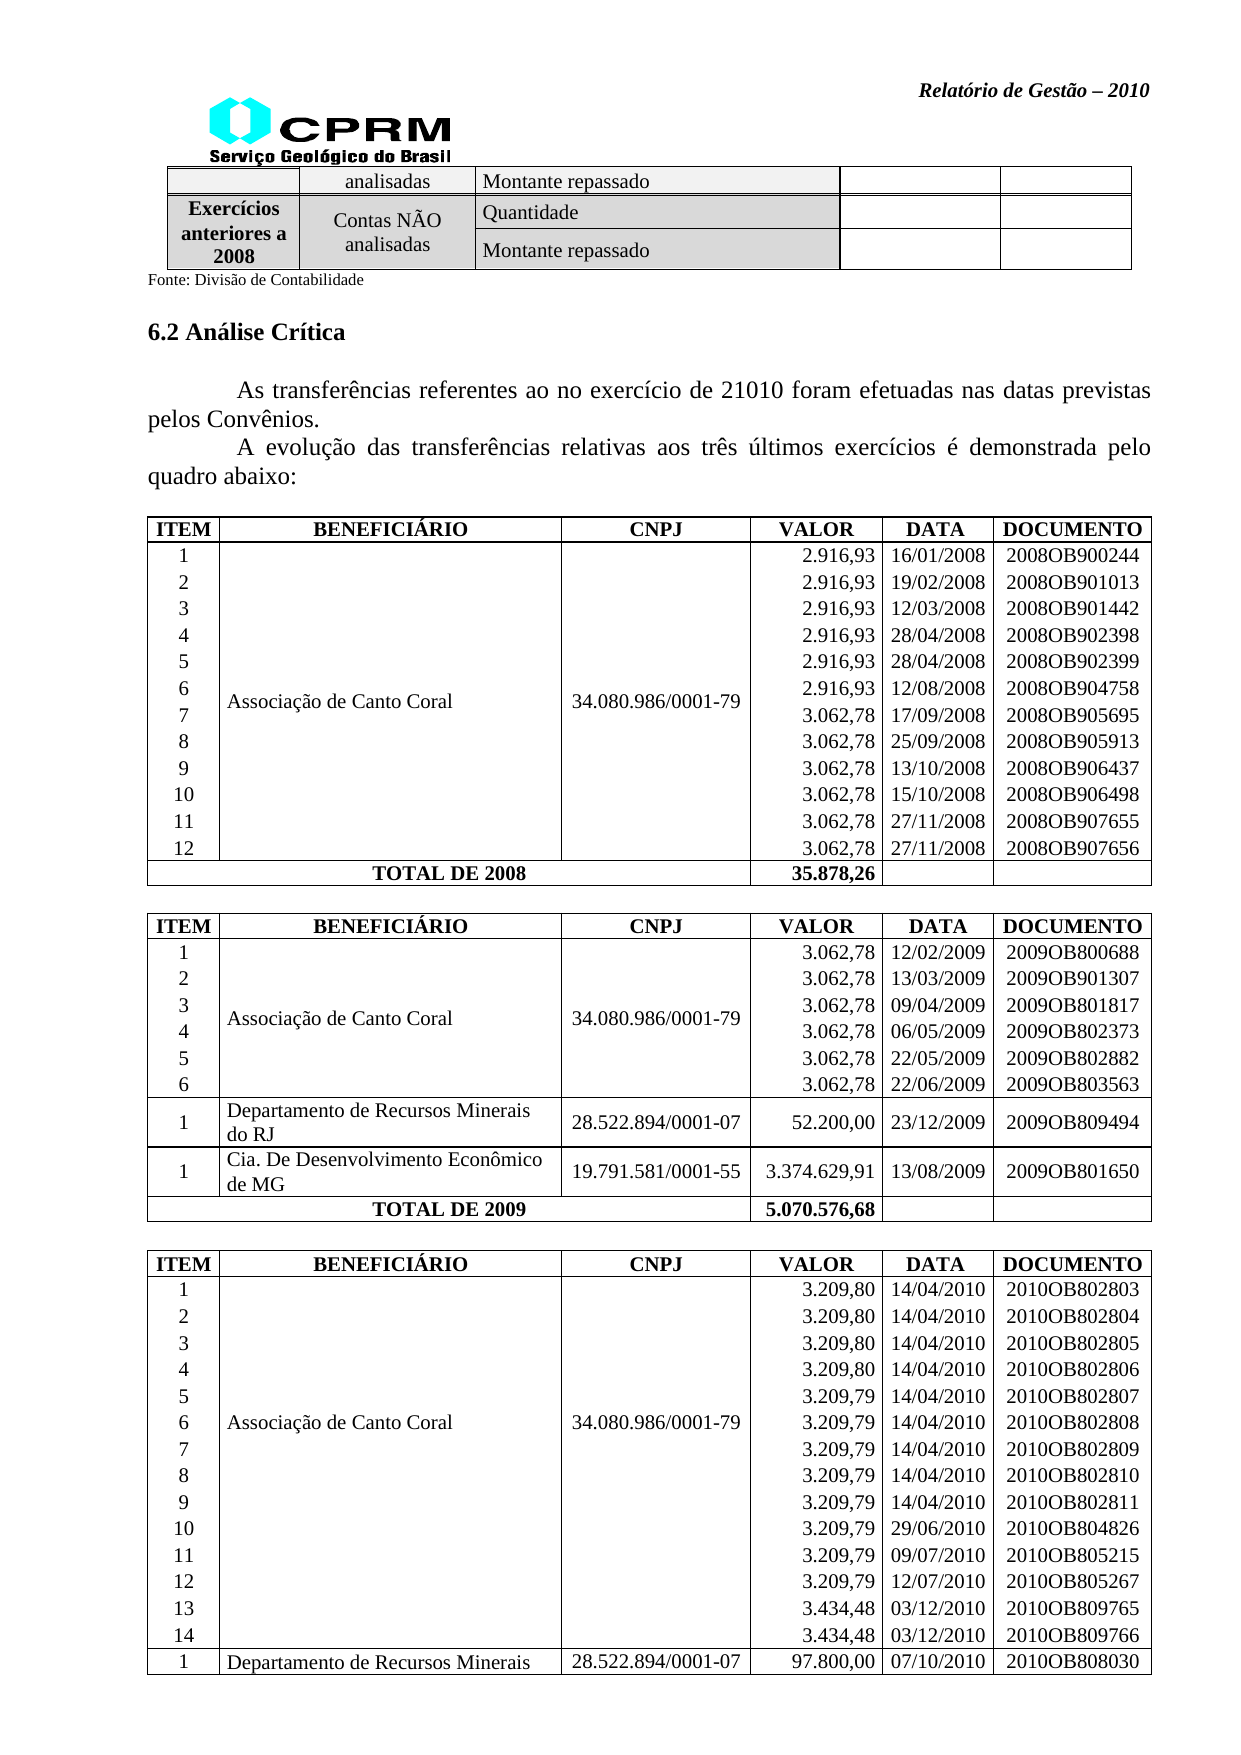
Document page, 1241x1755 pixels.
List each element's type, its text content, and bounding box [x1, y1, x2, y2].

table_cell 2009OB802882 [994, 1044, 1151, 1071]
table_cell 1 [148, 1277, 219, 1302]
table_cell Montante repassado [476, 229, 839, 268]
table_cell 12 [148, 1568, 219, 1594]
table_cell 2010OB805267 [994, 1568, 1151, 1594]
table_cell 3.209,79 [751, 1408, 882, 1435]
table_header VALOR [751, 518, 882, 541]
table_cell 2010OB802805 [994, 1329, 1151, 1355]
table_cell 2010OB805215 [994, 1541, 1151, 1568]
table_cell 6 [148, 1071, 219, 1097]
text Fonte: Divisão de Contabilidade [148, 269, 1152, 289]
table_cell 07/10/2010 [883, 1649, 993, 1674]
table_cell Contas NÃO analisadas [300, 196, 475, 268]
table_cell 2009OB801650 [994, 1148, 1151, 1196]
table_header BENEFICIÁRIO [220, 1251, 561, 1276]
table_cell 14 [148, 1621, 219, 1647]
table_cell 2008OB907656 [994, 834, 1151, 860]
table_cell 2010OB802810 [994, 1461, 1151, 1488]
table_cell 2 [148, 1302, 219, 1329]
table_cell 10 [148, 781, 219, 807]
table_cell 6 [148, 674, 219, 701]
table_header CNPJ [562, 1251, 750, 1276]
table_cell 3.062,78 [751, 964, 882, 991]
table_cell 52.200,00 [751, 1098, 882, 1146]
table_cell 3.209,79 [751, 1461, 882, 1488]
table_header BENEFICIÁRIO [220, 914, 561, 938]
table_cell 2 [148, 568, 219, 594]
table_cell [994, 861, 1151, 885]
table_cell 2010OB802806 [994, 1355, 1151, 1382]
table_cell TOTAL DE 2009 [148, 1197, 750, 1221]
table_cell Associação de Canto Coral [220, 1277, 561, 1568]
table_header VALOR [751, 1251, 882, 1276]
table_cell 2009OB901307 [994, 964, 1151, 991]
table_cell 13/03/2009 [883, 964, 993, 991]
table_cell 2010OB802804 [994, 1302, 1151, 1329]
table_cell 2.916,93 [751, 595, 882, 621]
table_cell 8 [148, 728, 219, 754]
table_cell 14/04/2010 [883, 1461, 993, 1488]
table_cell 34.080.986/0001-79 [562, 939, 750, 1097]
table_cell 3.062,78 [751, 1044, 882, 1071]
table_cell 12/07/2010 [883, 1568, 993, 1594]
table_cell 15/10/2008 [883, 781, 993, 807]
table_cell 2010OB802811 [994, 1488, 1151, 1514]
table_cell 14/04/2010 [883, 1408, 993, 1435]
table_cell 06/05/2009 [883, 1018, 993, 1044]
table_cell [220, 1568, 561, 1647]
table_cell 2010OB804826 [994, 1515, 1151, 1541]
text 6.2 Análise Crítica [148, 317, 1152, 346]
table_cell 03/12/2010 [883, 1594, 993, 1621]
table_header DOCUMENTO [994, 518, 1151, 541]
table_cell Departamento de Recursos Minerais [220, 1649, 561, 1674]
table_cell 1 [148, 1098, 219, 1146]
table_cell 3 [148, 991, 219, 1017]
table_cell 12 [148, 834, 219, 860]
table_cell 2010OB808030 [994, 1649, 1151, 1674]
table_cell 3.209,79 [751, 1515, 882, 1541]
table_cell 2010OB802807 [994, 1382, 1151, 1408]
table_cell 3.062,78 [751, 1018, 882, 1044]
table_cell Departamento de Recursos Minerais do RJ [220, 1098, 561, 1146]
table_cell 28.522.894/0001-07 [562, 1649, 750, 1674]
table_cell 23/12/2009 [883, 1098, 993, 1146]
table_cell Montante repassado [476, 167, 839, 193]
table_cell 3.209,79 [751, 1568, 882, 1594]
table_cell 16/01/2008 [883, 543, 993, 568]
table_cell 28/04/2008 [883, 648, 993, 674]
table_cell 14/04/2010 [883, 1302, 993, 1329]
table_cell [883, 1197, 993, 1221]
table_cell 2 [148, 964, 219, 991]
table_header DATA [883, 1251, 993, 1276]
table_cell 11 [148, 807, 219, 834]
table_cell 2009OB800688 [994, 939, 1151, 964]
table_cell 2008OB907655 [994, 807, 1151, 834]
table_cell 5 [148, 1382, 219, 1408]
table_cell 2010OB802809 [994, 1435, 1151, 1461]
table_cell 2008OB905913 [994, 728, 1151, 754]
table_cell 5 [148, 1044, 219, 1071]
table_cell 2.916,93 [751, 543, 882, 568]
table_cell 2008OB900244 [994, 543, 1151, 568]
table_cell Quantidade [476, 196, 839, 228]
table_cell Exercícios anteriores a 2008 [168, 196, 299, 268]
table_header DOCUMENTO [994, 1251, 1151, 1276]
table_cell [883, 861, 993, 885]
table_cell 3.434,48 [751, 1594, 882, 1621]
table_cell 3.209,80 [751, 1302, 882, 1329]
table_cell 3.062,78 [751, 781, 882, 807]
table_cell 13 [148, 1594, 219, 1621]
text As transferências referentes ao no exercício de 21010 foram efetuadas nas datas previstas pelos Convênios. [148, 375, 1152, 432]
table_cell 97.800,00 [751, 1649, 882, 1674]
table_cell 14/04/2010 [883, 1488, 993, 1514]
table_cell 3.209,80 [751, 1355, 882, 1382]
table_cell 34.080.986/0001-79 [562, 1277, 750, 1568]
table_cell [1001, 229, 1131, 268]
table_cell 22/05/2009 [883, 1044, 993, 1071]
table_cell 12/08/2008 [883, 674, 993, 701]
table_cell 2010OB809765 [994, 1594, 1151, 1621]
table_cell [168, 169, 299, 193]
table_cell 3 [148, 1329, 219, 1355]
table_cell [841, 229, 1000, 268]
table_header DATA [883, 914, 993, 938]
table_cell 3.209,80 [751, 1329, 882, 1355]
table_cell Associação de Canto Coral [220, 939, 561, 1097]
table_header ITEM [148, 914, 219, 938]
table_cell 2.916,93 [751, 648, 882, 674]
table_cell 1 [148, 543, 219, 568]
table_cell 09/04/2009 [883, 991, 993, 1017]
table_cell 4 [148, 621, 219, 648]
table_cell 12/02/2009 [883, 939, 993, 964]
table_cell 9 [148, 754, 219, 781]
table_cell 2.916,93 [751, 621, 882, 648]
table_cell TOTAL DE 2008 [148, 861, 750, 885]
table_cell 3.209,80 [751, 1277, 882, 1302]
table_cell 8 [148, 1461, 219, 1488]
table_header DOCUMENTO [994, 914, 1151, 938]
table_cell 4 [148, 1018, 219, 1044]
table_cell 3.209,79 [751, 1488, 882, 1514]
table_cell 3.062,78 [751, 1071, 882, 1097]
table_cell 2009OB801817 [994, 991, 1151, 1017]
table_cell 2009OB803563 [994, 1071, 1151, 1097]
table_cell 3.434,48 [751, 1621, 882, 1647]
table_cell 2009OB809494 [994, 1098, 1151, 1146]
table_cell 29/06/2010 [883, 1515, 993, 1541]
table_cell 2008OB902399 [994, 648, 1151, 674]
table_cell 14/04/2010 [883, 1277, 993, 1302]
table_cell 09/07/2010 [883, 1541, 993, 1568]
table_cell [562, 1568, 750, 1647]
table_cell 1 [148, 939, 219, 964]
table_cell 2.916,93 [751, 568, 882, 594]
text A evolução das transferências relativas aos três últimos exercícios é demonstrada pelo quadro abaixo: [148, 432, 1152, 490]
table_cell Cia. De Desenvolvimento Econômico de MG [220, 1148, 561, 1196]
table_cell 34.080.986/0001-79 [562, 543, 750, 860]
table_cell [841, 167, 1000, 193]
table_cell [1001, 196, 1131, 228]
table_cell 3.062,78 [751, 807, 882, 834]
table_cell 6 [148, 1408, 219, 1435]
table_cell analisadas [300, 167, 475, 193]
table_cell [841, 196, 1000, 228]
table_cell 3.374.629,91 [751, 1148, 882, 1196]
table_cell 2010OB802808 [994, 1408, 1151, 1435]
table_cell 28/04/2008 [883, 621, 993, 648]
table_cell 5 [148, 648, 219, 674]
table_cell 14/04/2010 [883, 1355, 993, 1382]
table_cell Associação de Canto Coral [220, 543, 561, 860]
table_cell 27/11/2008 [883, 807, 993, 834]
table_cell 2010OB809766 [994, 1621, 1151, 1647]
table_cell 7 [148, 1435, 219, 1461]
table_header CNPJ [562, 914, 750, 938]
table_header ITEM [148, 518, 219, 541]
table_header VALOR [751, 914, 882, 938]
table_cell 1 [148, 1649, 219, 1674]
table_cell 2008OB901442 [994, 595, 1151, 621]
table_header BENEFICIÁRIO [220, 518, 561, 541]
table_cell 11 [148, 1541, 219, 1568]
table_cell 3.062,78 [751, 701, 882, 727]
table_cell 19/02/2008 [883, 568, 993, 594]
table_cell 2008OB901013 [994, 568, 1151, 594]
table_cell 19.791.581/0001-55 [562, 1148, 750, 1196]
table_cell 3.062,78 [751, 939, 882, 964]
table_cell 25/09/2008 [883, 728, 993, 754]
table_cell 5.070.576,68 [751, 1197, 882, 1221]
table_cell 14/04/2010 [883, 1329, 993, 1355]
table_cell 3.209,79 [751, 1435, 882, 1461]
table_cell 3 [148, 595, 219, 621]
table_cell 28.522.894/0001-07 [562, 1098, 750, 1146]
table_cell 35.878,26 [751, 861, 882, 885]
table_cell 13/10/2008 [883, 754, 993, 781]
table_cell 3.062,78 [751, 834, 882, 860]
table_cell 2008OB902398 [994, 621, 1151, 648]
table_cell 4 [148, 1355, 219, 1382]
table_header ITEM [148, 1251, 219, 1276]
table_cell 3.209,79 [751, 1541, 882, 1568]
table_cell 2010OB802803 [994, 1277, 1151, 1302]
table_cell 2008OB906498 [994, 781, 1151, 807]
table_cell 03/12/2010 [883, 1621, 993, 1647]
table_cell [994, 1197, 1151, 1221]
table_cell 2.916,93 [751, 674, 882, 701]
table_cell 22/06/2009 [883, 1071, 993, 1097]
table_cell 2009OB802373 [994, 1018, 1151, 1044]
table_cell 2008OB904758 [994, 674, 1151, 701]
table_cell 17/09/2008 [883, 701, 993, 727]
table_cell 2008OB905695 [994, 701, 1151, 727]
table_cell 10 [148, 1515, 219, 1541]
table_cell 2008OB906437 [994, 754, 1151, 781]
table_cell 14/04/2010 [883, 1435, 993, 1461]
table_cell 1 [148, 1148, 219, 1196]
table_cell 9 [148, 1488, 219, 1514]
table_cell 7 [148, 701, 219, 727]
table_cell 3.062,78 [751, 991, 882, 1017]
table_cell 3.209,79 [751, 1382, 882, 1408]
table_header DATA [883, 518, 993, 541]
table_cell 14/04/2010 [883, 1382, 993, 1408]
table_cell 27/11/2008 [883, 834, 993, 860]
table_header CNPJ [562, 518, 750, 541]
table_cell 3.062,78 [751, 728, 882, 754]
table_cell 3.062,78 [751, 754, 882, 781]
table_cell 12/03/2008 [883, 595, 993, 621]
table_cell 13/08/2009 [883, 1148, 993, 1196]
table_cell [1001, 167, 1131, 193]
